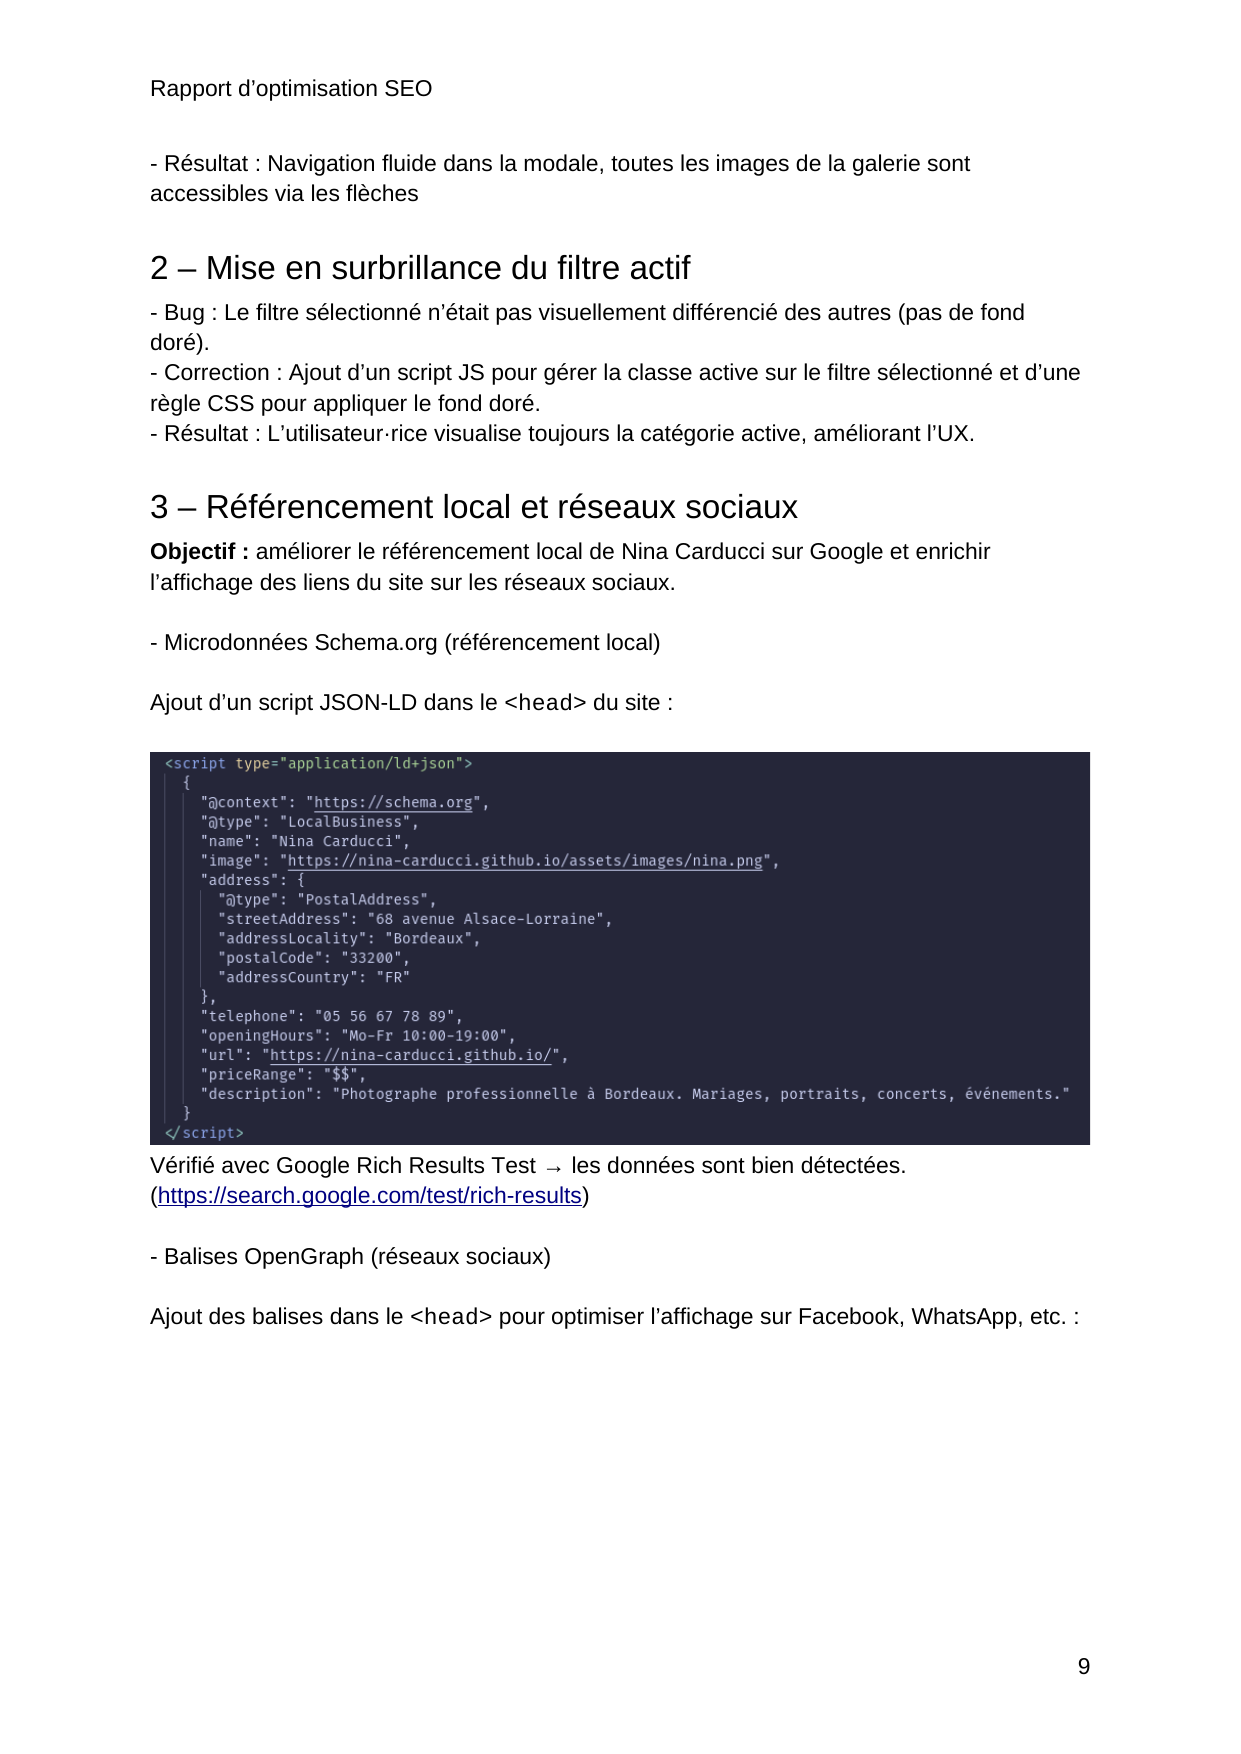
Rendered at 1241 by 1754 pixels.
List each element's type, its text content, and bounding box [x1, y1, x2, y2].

text - Balises OpenGraph (réseaux sociaux) [150, 1243, 1090, 1269]
text - Bug : Le filtre sélectionné n’était pas visuellement différencié des autres (pas de fond doré). [150, 299, 1090, 355]
text - Correction : Ajout d’un script JS pour gérer la classe active sur le filtre sélectionné et d’une règle CSS pour appliquer le fond doré. [150, 359, 1090, 416]
picture [150, 752, 1091, 1145]
text - Microdonnées Schema.org (référencement local) [150, 629, 1090, 655]
text - Résultat : L’utilisateur·rice visualise toujours la catégorie active, améliorant l’UX. [150, 420, 1090, 446]
text (https://search.google.com/test/rich-results) [150, 1182, 1090, 1209]
text Ajout des balises dans le <head> pour optimiser l’affichage sur Facebook, WhatsApp, etc. : [150, 1303, 1090, 1332]
text - Résultat : Navigation fluide dans la modale, toutes les images de la galerie sont accessibles via les flèches [150, 150, 1090, 207]
subtitle 3 – Référencement local et réseaux sociaux [150, 487, 1090, 526]
subtitle 2 – Mise en surbrillance du filtre actif [150, 248, 1090, 286]
text Objectif : améliorer le référencement local de Nina Carducci sur Google et enrichir l’affichage des liens du site sur les réseaux sociaux. [150, 538, 1090, 595]
text Vérifié avec Google Rich Results Test → les données sont bien détectées. [150, 1145, 1090, 1179]
text Ajout d’un script JSON-LD dans le <head> du site : [150, 689, 1090, 718]
